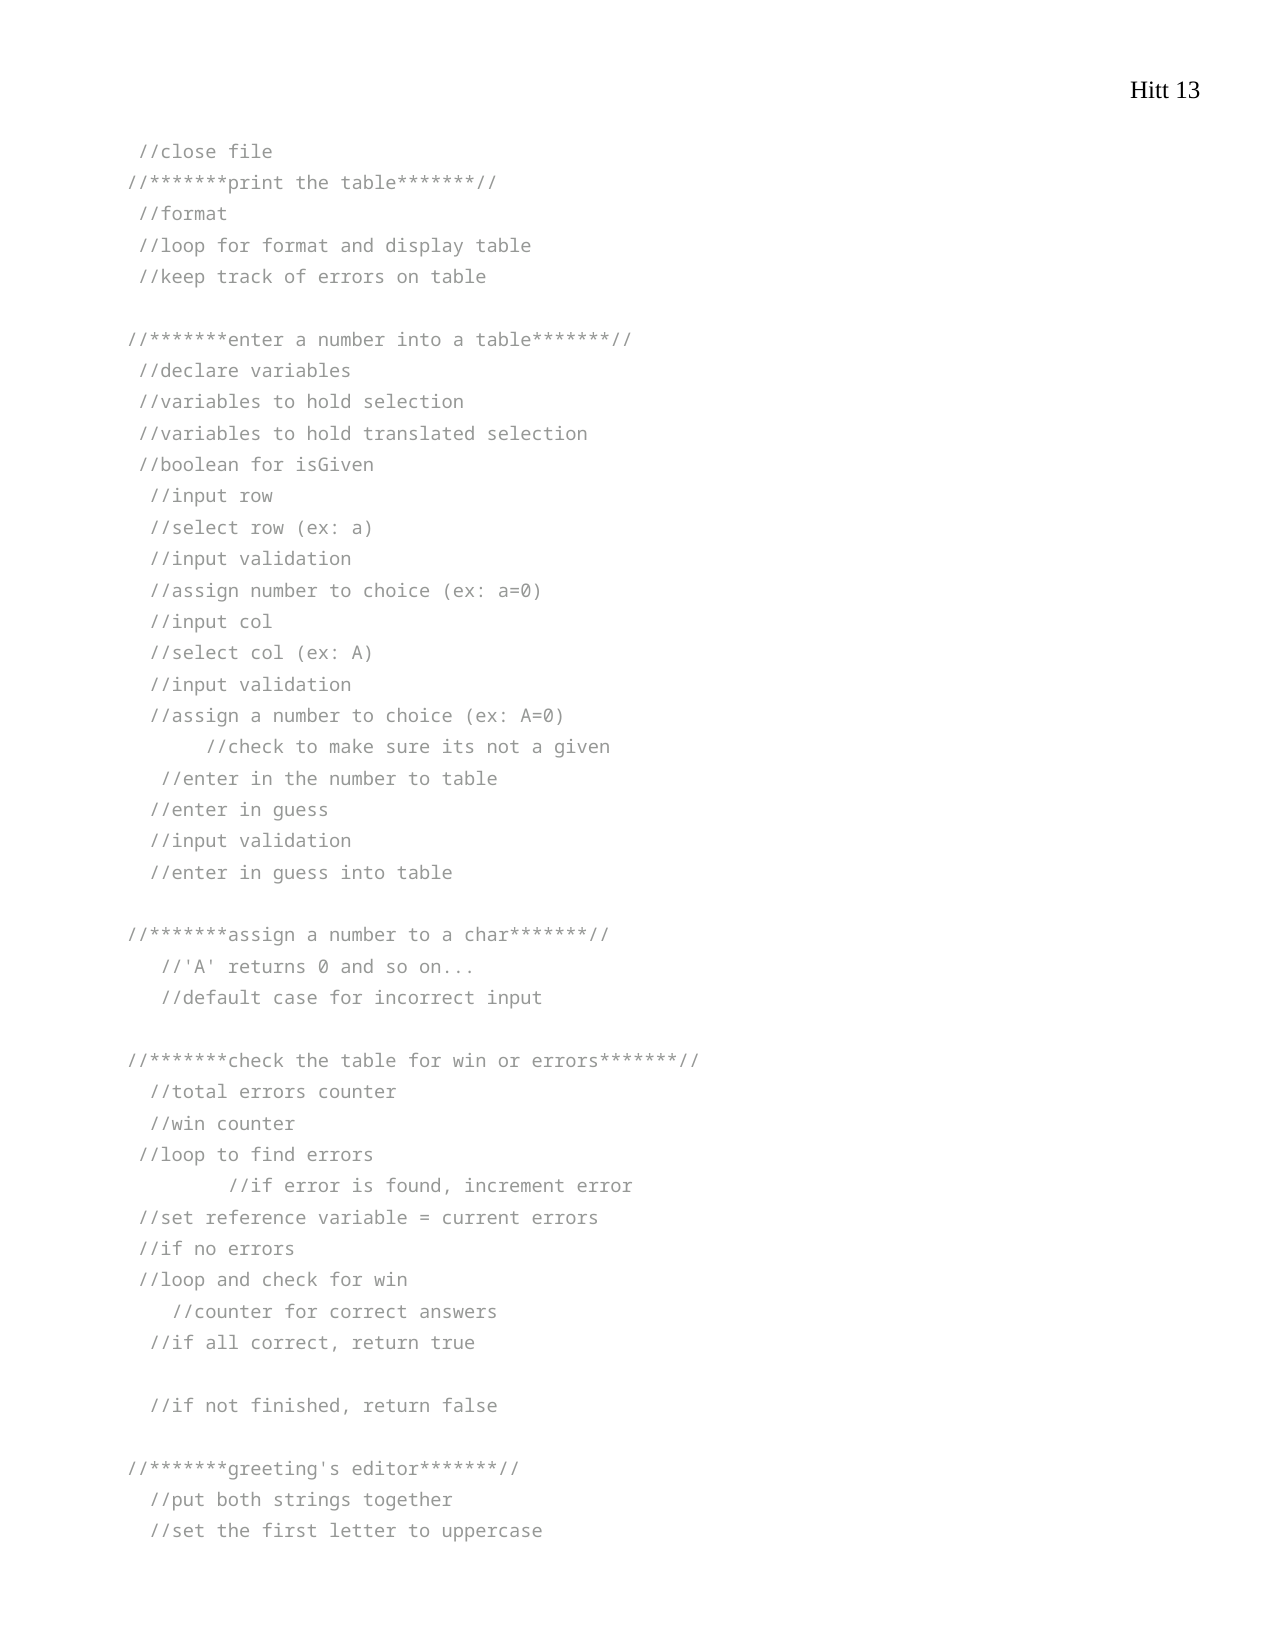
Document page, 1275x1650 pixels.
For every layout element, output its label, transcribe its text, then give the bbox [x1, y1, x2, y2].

table_cell [75, 386, 123, 417]
table_cell [75, 1452, 123, 1483]
table_cell //boolean for isGiven [124, 449, 1138, 480]
table_cell //*******assign a number to a char*******// [124, 919, 1138, 950]
table_cell [75, 1326, 123, 1358]
table_cell //set reference variable = current errors [124, 1201, 1138, 1232]
table_cell //check to make sure its not a given [124, 731, 1138, 762]
table_cell //total errors counter [124, 1076, 1138, 1107]
table_cell //win counter [124, 1107, 1138, 1138]
table_cell [75, 1421, 123, 1452]
table_cell //input validation [124, 668, 1138, 699]
table_cell //input row [124, 480, 1138, 511]
table_cell //variables to hold selection [124, 386, 1138, 417]
table_cell [75, 1295, 123, 1326]
table_cell [75, 888, 123, 919]
table_cell //default case for incorrect input [124, 982, 1138, 1013]
table_cell //declare variables [124, 355, 1138, 386]
table_cell [75, 605, 123, 637]
table_cell //if no errors [124, 1233, 1138, 1264]
table_cell [75, 794, 123, 825]
table_cell [75, 1138, 123, 1170]
table_cell [75, 668, 123, 699]
table_cell [75, 1044, 123, 1076]
table_cell //if error is found, increment error [124, 1170, 1138, 1201]
table_cell //*******print the table*******// [124, 166, 1138, 198]
table_cell //counter for correct answers [124, 1295, 1138, 1326]
table_cell //*******check the table for win or errors*******// [124, 1044, 1138, 1076]
table_cell //put both strings together [124, 1483, 1138, 1514]
table_cell [124, 1013, 1138, 1044]
table_cell //enter in guess into table [124, 856, 1138, 887]
table_cell [75, 1013, 123, 1044]
table_cell //input col [124, 605, 1138, 637]
table_cell //enter in guess [124, 794, 1138, 825]
table_cell //assign a number to choice (ex: A=0) [124, 699, 1138, 731]
table_cell [75, 323, 123, 354]
table_cell //loop and check for win [124, 1264, 1138, 1295]
table_cell [75, 762, 123, 793]
table_cell //'A' returns 0 and so on... [124, 950, 1138, 982]
table_cell [75, 417, 123, 448]
table_cell [75, 543, 123, 574]
table_cell [75, 1170, 123, 1201]
table_cell [75, 198, 123, 229]
table_cell [75, 1389, 123, 1421]
table_cell [75, 637, 123, 668]
table_cell //format [124, 198, 1138, 229]
table_cell //set the first letter to uppercase [124, 1515, 1138, 1546]
table_cell [75, 919, 123, 950]
table_cell [75, 166, 123, 198]
table_cell [75, 1264, 123, 1295]
table_cell [75, 574, 123, 605]
table_cell //if all correct, return true [124, 1326, 1138, 1358]
table_cell [124, 1358, 1138, 1389]
table_cell [75, 856, 123, 887]
table_cell //input validation [124, 825, 1138, 856]
table_cell //select row (ex: a) [124, 511, 1138, 543]
table_cell //assign number to choice (ex: a=0) [124, 574, 1138, 605]
table_cell //enter in the number to table [124, 762, 1138, 793]
table_cell [75, 135, 123, 166]
table_cell [75, 1483, 123, 1514]
table_cell [75, 511, 123, 543]
table_cell [124, 292, 1138, 323]
table_cell //*******greeting's editor*******// [124, 1452, 1138, 1483]
table_cell [75, 950, 123, 982]
table_cell [75, 1358, 123, 1389]
table_cell [75, 982, 123, 1013]
table_cell [75, 1233, 123, 1264]
table_cell [75, 1201, 123, 1232]
table_cell //*******enter a number into a table*******// [124, 323, 1138, 354]
table_cell [75, 699, 123, 731]
table_cell [75, 1076, 123, 1107]
table_cell [124, 888, 1138, 919]
table_cell [124, 1421, 1138, 1452]
table_cell [75, 355, 123, 386]
table_cell [75, 825, 123, 856]
table_cell [75, 292, 123, 323]
table_cell //keep track of errors on table [124, 260, 1138, 292]
table_cell //input validation [124, 543, 1138, 574]
table_cell [75, 260, 123, 292]
table_cell [75, 449, 123, 480]
table_cell [75, 1107, 123, 1138]
table_cell [75, 229, 123, 260]
table_cell //variables to hold translated selection [124, 417, 1138, 448]
table_cell [75, 1515, 123, 1546]
table_cell [75, 480, 123, 511]
table_cell //loop to find errors [124, 1138, 1138, 1170]
table_cell //close file [124, 135, 1138, 166]
table_cell //if not finished, return false [124, 1389, 1138, 1421]
table_cell [75, 731, 123, 762]
table_cell //select col (ex: A) [124, 637, 1138, 668]
table_cell //loop for format and display table [124, 229, 1138, 260]
